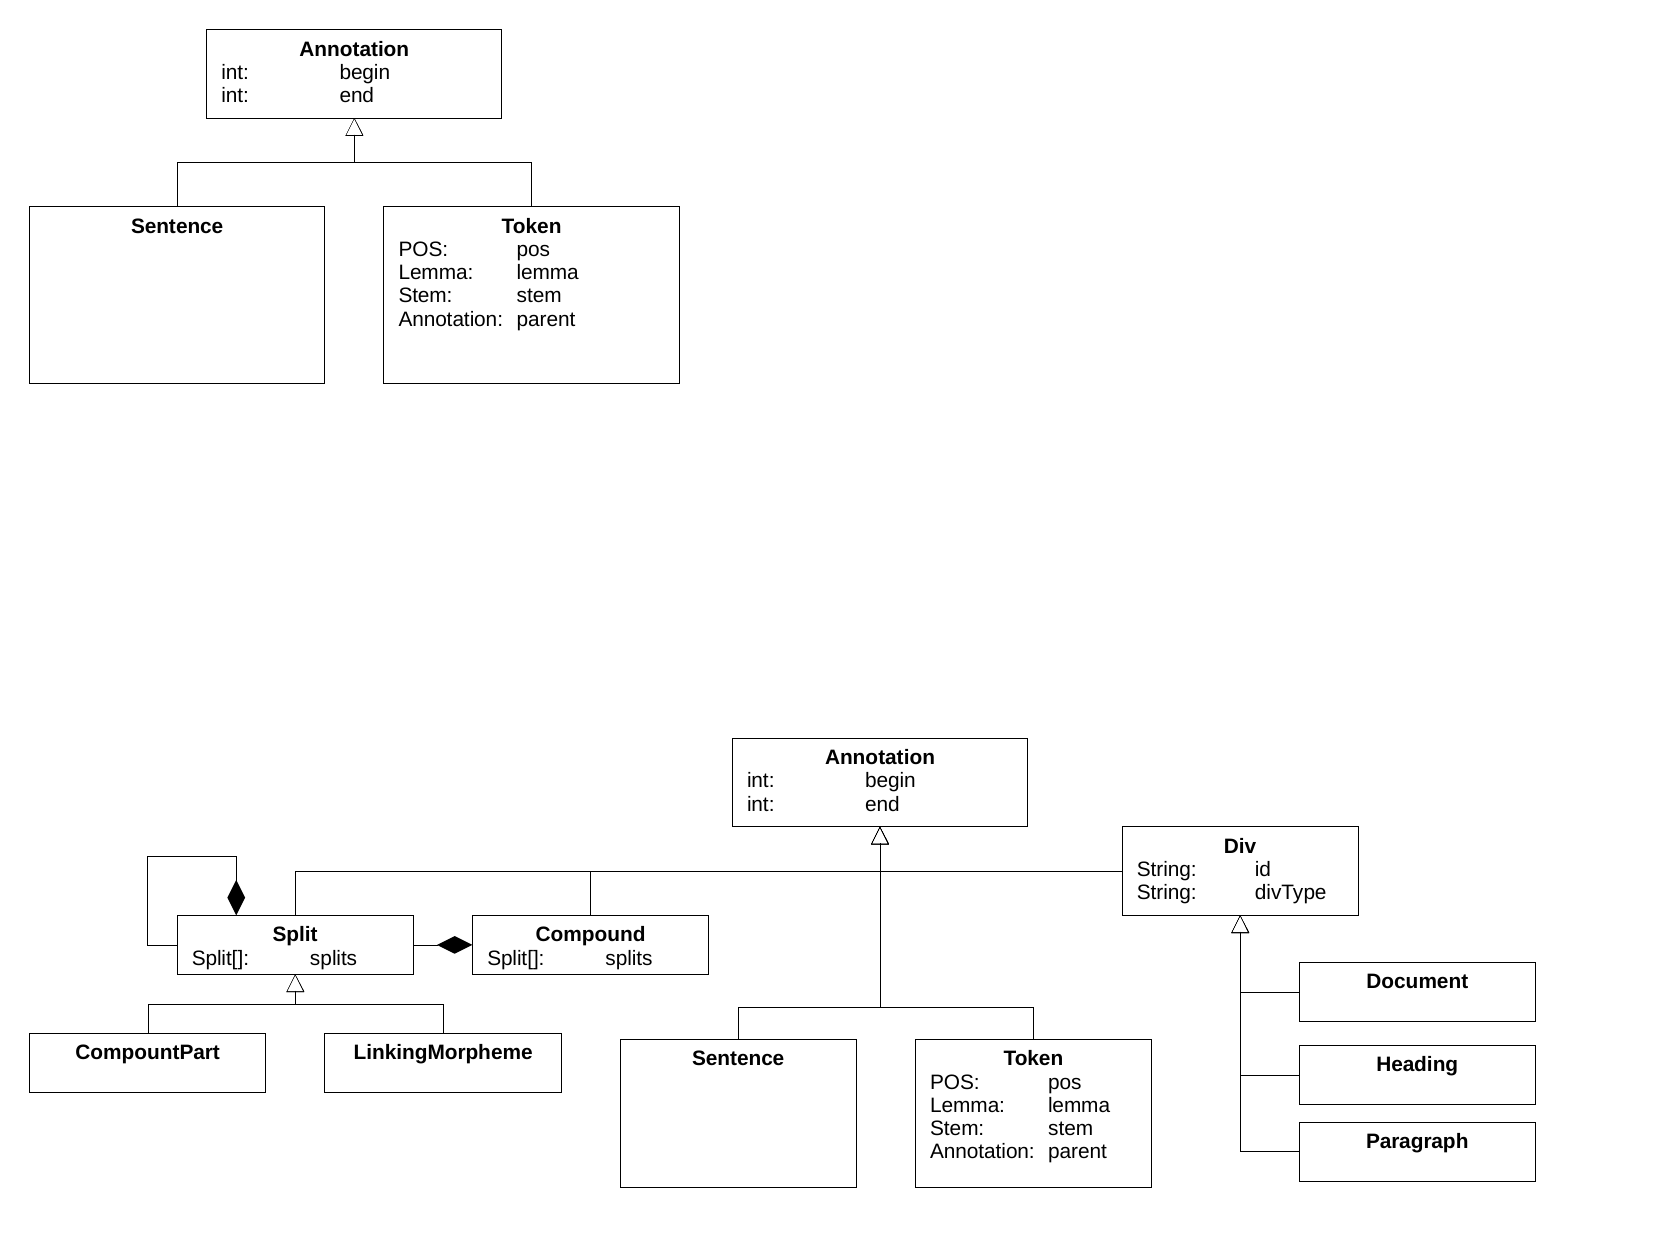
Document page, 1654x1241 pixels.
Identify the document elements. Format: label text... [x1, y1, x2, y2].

text_box Annotation int: begin int: end [206, 29, 502, 119]
text_box Compound Split[]: splits [472, 915, 709, 975]
text_box Split Split[]: splits [177, 915, 414, 975]
text_box Token POS: pos Lemma: lemma Stem: stem Annotation: parent [383, 206, 680, 384]
text_box Token POS: pos Lemma: lemma Stem: stem Annotation: parent [915, 1039, 1152, 1188]
text_box Paragraph [1299, 1122, 1536, 1182]
text_box Sentence [29, 206, 325, 384]
text_box Sentence [620, 1039, 857, 1188]
text_box LinkingMorpheme [324, 1033, 562, 1093]
text_box Heading [1299, 1045, 1536, 1105]
text_box Document [1299, 962, 1536, 1022]
text_box Div String: id String: divType [1122, 826, 1359, 916]
text_box CompountPart [29, 1033, 266, 1093]
text_box Annotation int: begin int: end [732, 738, 1028, 827]
